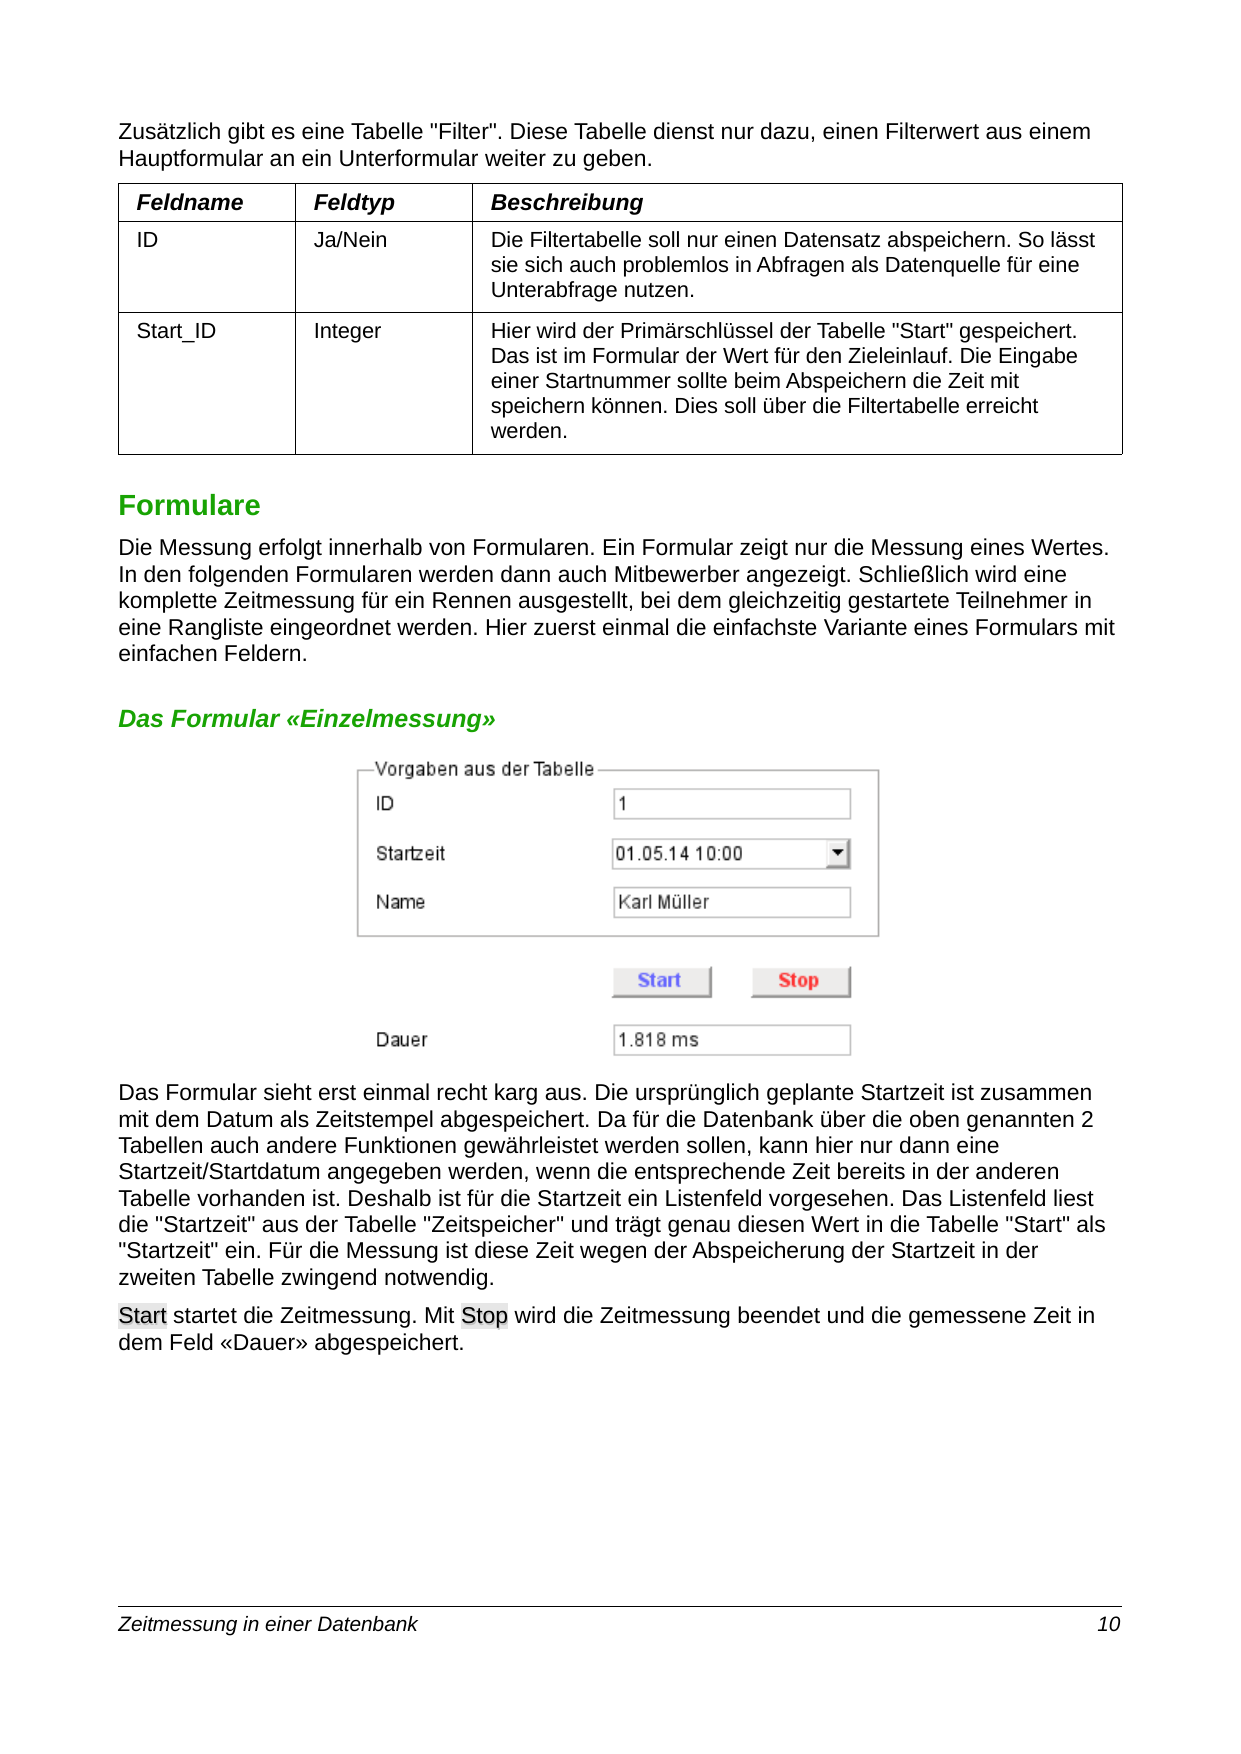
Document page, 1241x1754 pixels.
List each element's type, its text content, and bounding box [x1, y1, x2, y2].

subtitle Formulare [118, 488, 1122, 522]
table_cell Integer [296, 313, 472, 453]
table_header Feldname [119, 184, 295, 221]
text Die Messung erfolgt innerhalb von Formularen. Ein Formular zeigt nur die Messung eines Wertes. In den folgenden Formularen werden dann auch Mitbewerber angezeigt. Schließlich wird eine komplette Zeitmessung für ein Rennen ausgestellt, bei dem gleichzeitig gestartete Teilnehmer in eine Rangliste eingeordnet werden. Hier zuerst einmal die einfachste Variante eines Formulars mit einfachen Feldern. [118, 534, 1122, 666]
text Das Formular sieht erst einmal recht karg aus. Die ursprünglich geplante Startzeit ist zusammen mit dem Datum als Zeitstempel abgespeichert. Da für die Datenbank über die oben genannten 2 Tabellen auch andere Funktionen gewährleistet werden sollen, kann hier nur dann eine Startzeit/Startdatum angegeben werden, wenn die entsprechende Zeit bereits in der anderen Tabelle vorhanden ist. Deshalb ist für die Startzeit ein Listenfeld vorgesehen. Das Listenfeld liest die "Startzeit" aus der Tabelle "Zeitspeicher" und trägt genau diesen Wert in die Tabelle "Start" als "Startzeit" ein. Für die Messung ist diese Zeit wegen der Abspeicherung der Startzeit in der zweiten Tabelle zwingend notwendig. [118, 1079, 1122, 1290]
subtitle Das Formular «Einzelmessung» [118, 704, 1122, 732]
text Start startet die Zeitmessung. Mit Stop wird die Zeitmessung beendet und die gemessene Zeit in dem Feld «Dauer» abgespeichert. [118, 1302, 1122, 1355]
picture [351, 751, 889, 1067]
table_cell Ja/Nein [296, 222, 472, 312]
table_header Beschreibung [473, 184, 1122, 221]
table_cell Hier wird der Primärschlüssel der Tabelle "Start" gespeichert. Das ist im Formular der Wert für den Zieleinlauf. Die Eingabe einer Startnummer sollte beim Abspeichern die Zeit mit speichern können. Dies soll über die Filtertabelle erreicht werden. [473, 313, 1122, 453]
text Zusätzlich gibt es eine Tabelle "Filter". Diese Tabelle dienst nur dazu, einen Filterwert aus einem Hauptformular an ein Unterformular weiter zu geben. [118, 118, 1122, 171]
table_cell Die Filtertabelle soll nur einen Datensatz abspeichern. So lässt sie sich auch problemlos in Abfragen als Datenquelle für eine Unterabfrage nutzen. [473, 222, 1122, 312]
table_cell Start_ID [119, 313, 295, 453]
table_header Feldtyp [296, 184, 472, 221]
table_cell ID [119, 222, 295, 312]
